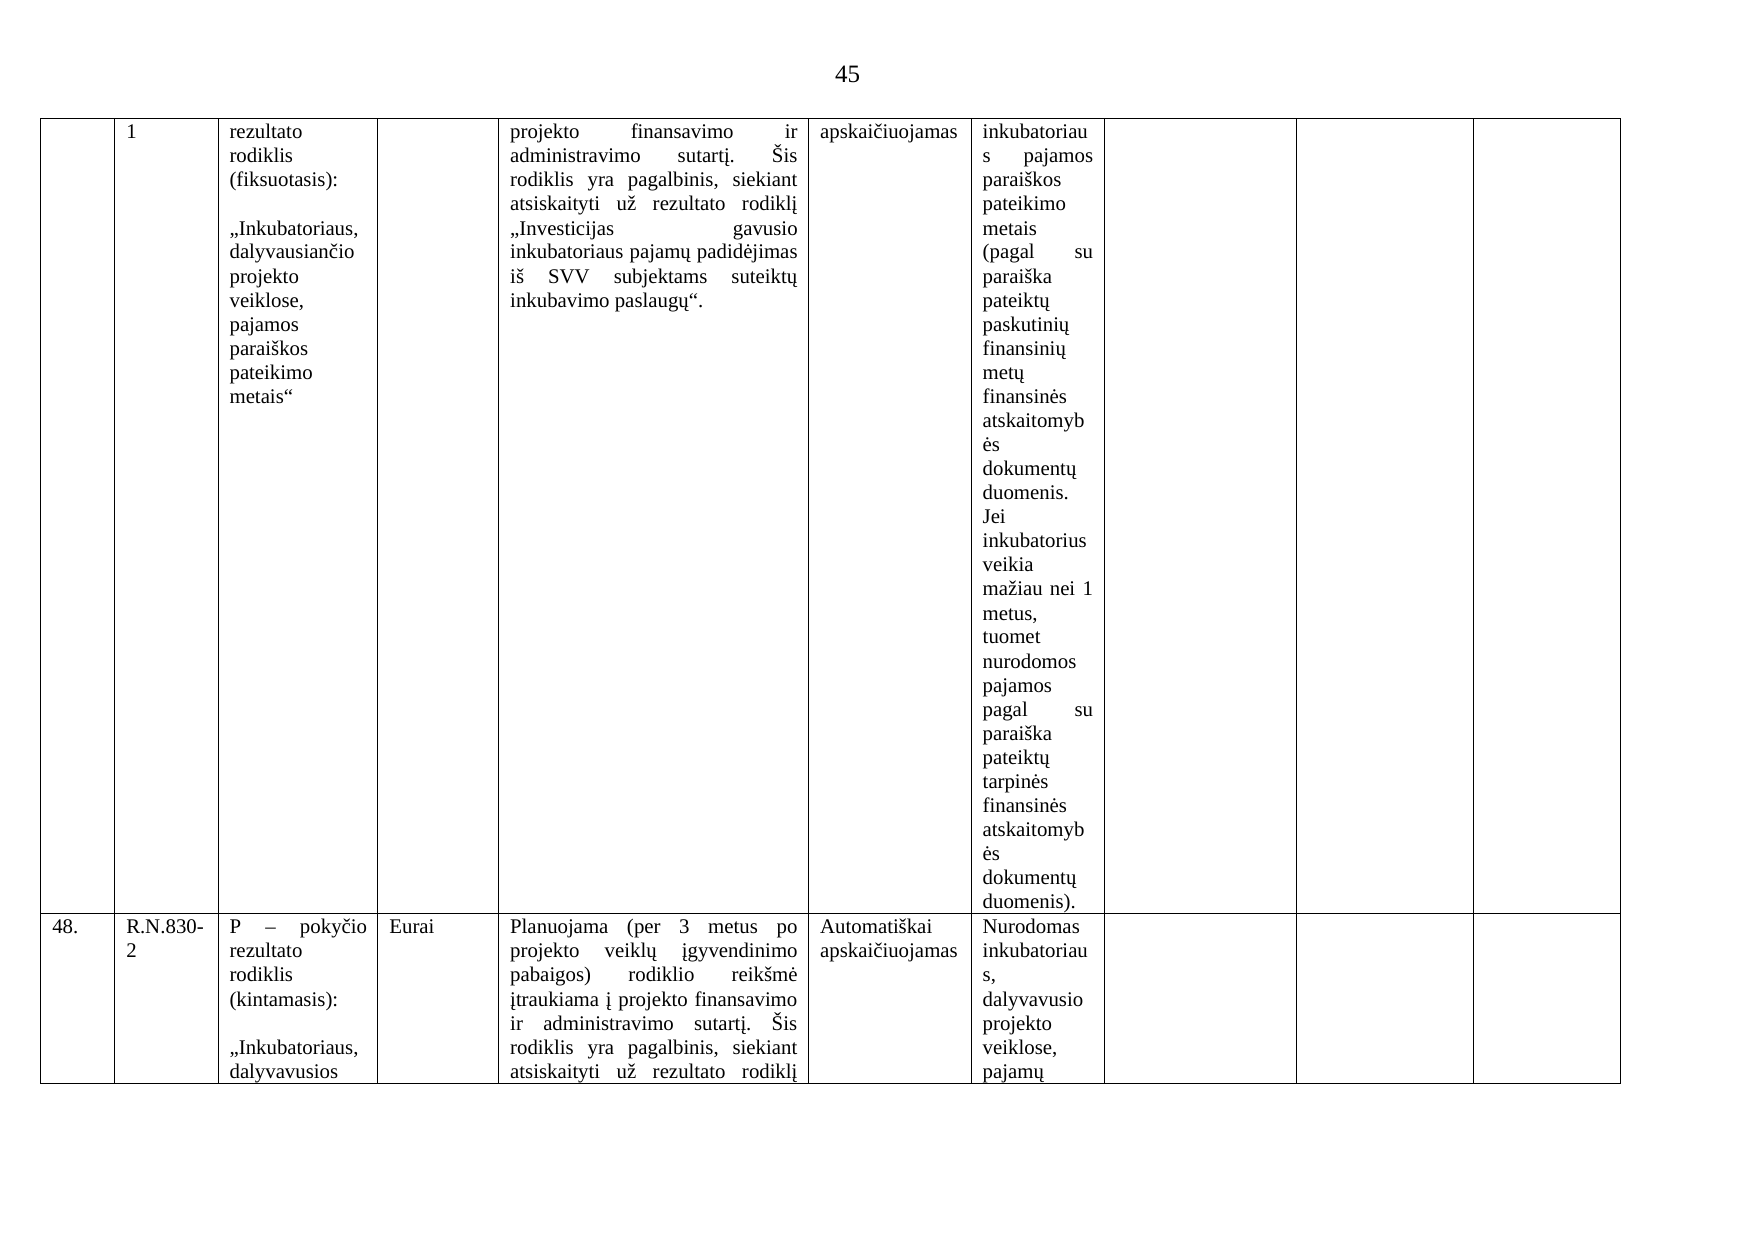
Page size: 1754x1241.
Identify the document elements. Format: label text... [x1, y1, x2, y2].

table_cell 48. [41, 914, 114, 1083]
table_cell [1474, 914, 1620, 1083]
table_cell [41, 119, 114, 913]
table_cell [1474, 119, 1620, 913]
table_cell P – pokyčio rezultato rodiklis (kintamasis): „Inkubatoriaus, dalyvavusios [219, 914, 377, 1083]
table_cell [1105, 119, 1296, 913]
table_cell projekto finansavimo ir administravimo sutartį. Šis rodiklis yra pagalbinis, siekiant atsiskaityti už rezultato rodiklį „Investicijas gavusio inkubatoriaus pajamų padidėjimas iš SVV subjektams suteiktų inkubavimo paslaugų“. [499, 119, 808, 913]
table_cell [1297, 119, 1473, 913]
table_cell Automatiškai apskaičiuojamas [809, 914, 971, 1083]
table_cell inkubatoriaus pajamos paraiškos pateikimo metais (pagal su paraiška pateiktų paskutinių finansinių metų finansinės atskaitomybės dokumentų duomenis. Jei inkubatorius veikia mažiau nei 1 metus, tuomet nurodomos pajamos pagal su paraiška pateiktų tarpinės finansinės atskaitomybės dokumentų duomenis). [972, 119, 1104, 913]
table_cell [1297, 914, 1473, 1083]
table_cell Planuojama (per 3 metus po projekto veiklų įgyvendinimo pabaigos) rodiklio reikšmė įtraukiama į projekto finansavimo ir administravimo sutartį. Šis rodiklis yra pagalbinis, siekiant atsiskaityti už rezultato rodiklį [499, 914, 808, 1083]
table_cell R.N.830-2 [115, 914, 218, 1083]
table_cell apskaičiuojamas [809, 119, 971, 913]
table_cell [378, 119, 498, 913]
table_cell rezultato rodiklis (fiksuotasis): „Inkubatoriaus, dalyvausiančio projekto veiklose, pajamos paraiškos pateikimo metais“ [219, 119, 377, 913]
table_cell 1 [115, 119, 218, 913]
table_cell [1105, 914, 1296, 1083]
table_cell Eurai [378, 914, 498, 1083]
table_cell Nurodomas inkubatoriaus, dalyvavusio projekto veiklose, pajamų [972, 914, 1104, 1083]
